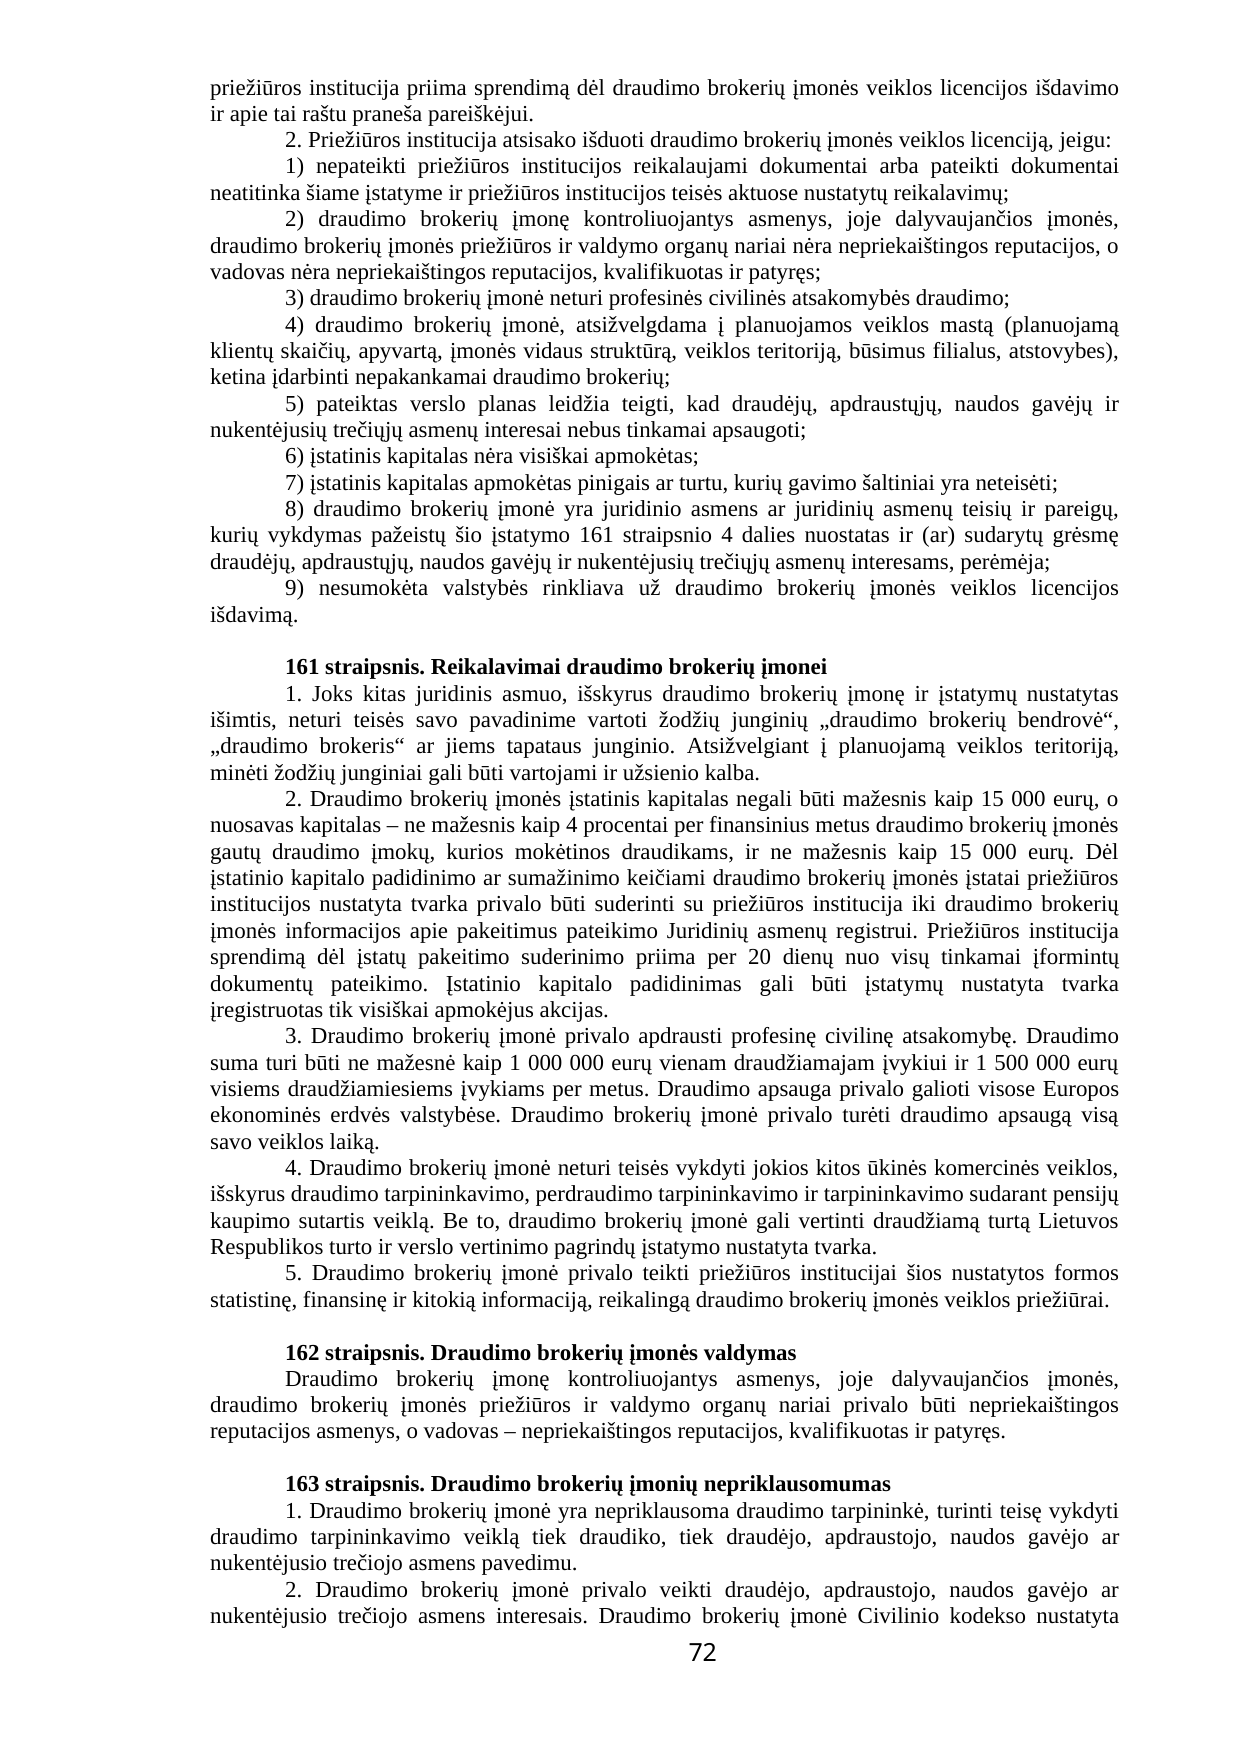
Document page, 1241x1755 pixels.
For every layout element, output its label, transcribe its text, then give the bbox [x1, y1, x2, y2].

text 161 straipsnis. Reikalavimai draudimo brokerių įmonei [210, 653, 1120, 680]
text 6) įstatinis kapitalas nėra visiškai apmokėtas; [210, 442, 1120, 469]
text 3) draudimo brokerių įmonė neturi profesinės civilinės atsakomybės draudimo; [210, 284, 1120, 311]
subtitle 163 straipsnis. Draudimo brokerių įmonių nepriklausomumas [210, 1470, 1120, 1497]
text 4. Draudimo brokerių įmonė neturi teisės vykdyti jokios kitos ūkinės komercinės veiklos, išskyrus draudimo tarpininkavimo, perdraudimo tarpininkavimo ir tarpininkavimo sudarant pensijų kaupimo sutartis veiklą. Be to, draudimo brokerių įmonė gali vertinti draudžiamą turtą Lietuvos Respublikos turto ir verslo vertinimo pagrindų įstatymo nustatyta tvarka. [210, 1154, 1120, 1259]
text 9) nesumokėta valstybės rinkliava už draudimo brokerių įmonės veiklos licencijos išdavimą. [210, 574, 1120, 627]
text 2. Draudimo brokerių įmonės įstatinis kapitalas negali būti mažesnis kaip 15 000 eurų, o nuosavas kapitalas – ne mažesnis kaip 4 procentai per finansinius metus draudimo brokerių įmonės gautų draudimo įmokų, kurios mokėtinos draudikams, ir ne mažesnis kaip 15 000 eurų. Dėl įstatinio kapitalo padidinimo ar sumažinimo keičiami draudimo brokerių įmonės įstatai priežiūros institucijos nustatyta tvarka privalo būti suderinti su priežiūros institucija iki draudimo brokerių įmonės informacijos apie pakeitimus pateikimo Juridinių asmenų registrui. Priežiūros institucija sprendimą dėl įstatų pakeitimo suderinimo priima per 20 dienų nuo visų tinkamai įformintų dokumentų pateikimo. Įstatinio kapitalo padidinimas gali būti įstatymų nustatyta tvarka įregistruotas tik visiškai apmokėjus akcijas. [210, 785, 1120, 1022]
text 2) draudimo brokerių įmonę kontroliuojantys asmenys, joje dalyvaujančios įmonės, draudimo brokerių įmonės priežiūros ir valdymo organų nariai nėra nepriekaištingos reputacijos, o vadovas nėra nepriekaištingos reputacijos, kvalifikuotas ir patyręs; [210, 205, 1120, 284]
text priežiūros institucija priima sprendimą dėl draudimo brokerių įmonės veiklos licencijos išdavimo ir apie tai raštu praneša pareiškėjui. [210, 73, 1120, 126]
text 8) draudimo brokerių įmonė yra juridinio asmens ar juridinių asmenų teisių ir pareigų, kurių vykdymas pažeistų šio įstatymo 161 straipsnio 4 dalies nuostatas ir (ar) sudarytų grėsmę draudėjų, apdraustųjų, naudos gavėjų ir nukentėjusių trečiųjų asmenų interesams, perėmėja; [210, 495, 1120, 574]
text 7) įstatinis kapitalas apmokėtas pinigais ar turtu, kurių gavimo šaltiniai yra neteisėti; [210, 469, 1120, 495]
text 5) pateiktas verslo planas leidžia teigti, kad draudėjų, apdraustųjų, naudos gavėjų ir nukentėjusių trečiųjų asmenų interesai nebus tinkamai apsaugoti; [210, 390, 1120, 442]
text 2. Priežiūros institucija atsisako išduoti draudimo brokerių įmonės veiklos licenciją, jeigu: [210, 126, 1120, 153]
text 1) nepateikti priežiūros institucijos reikalaujami dokumentai arba pateikti dokumentai neatitinka šiame įstatyme ir priežiūros institucijos teisės aktuose nustatytų reikalavimų; [210, 153, 1120, 205]
text 1. Joks kitas juridinis asmuo, išskyrus draudimo brokerių įmonę ir įstatymų nustatytas išimtis, neturi teisės savo pavadinime vartoti žodžių junginių „draudimo brokerių bendrovė“, „draudimo brokeris“ ar jiems tapataus junginio. Atsižvelgiant į planuojamą veiklos teritoriją, minėti žodžių junginiai gali būti vartojami ir užsienio kalba. [210, 680, 1120, 785]
text 162 straipsnis. Draudimo brokerių įmonės valdymas [210, 1338, 1120, 1365]
text 2. Draudimo brokerių įmonė privalo veikti draudėjo, apdraustojo, naudos gavėjo ar nukentėjusio trečiojo asmens interesais. Draudimo brokerių įmonė Civilinio kodekso nustatyta [210, 1576, 1120, 1628]
text 4) draudimo brokerių įmonė, atsižvelgdama į planuojamos veiklos mastą (planuojamą klientų skaičių, apyvartą, įmonės vidaus struktūrą, veiklos teritoriją, būsimus filialus, atstovybes), ketina įdarbinti nepakankamai draudimo brokerių; [210, 311, 1120, 390]
text 5. Draudimo brokerių įmonė privalo teikti priežiūros institucijai šios nustatytos formos statistinę, finansinę ir kitokią informaciją, reikalingą draudimo brokerių įmonės veiklos priežiūrai. [210, 1259, 1120, 1312]
text 1. Draudimo brokerių įmonė yra nepriklausoma draudimo tarpininkė, turinti teisę vykdyti draudimo tarpininkavimo veiklą tiek draudiko, tiek draudėjo, apdraustojo, naudos gavėjo ar nukentėjusio trečiojo asmens pavedimu. [210, 1497, 1120, 1576]
text 3. Draudimo brokerių įmonė privalo apdrausti profesinę civilinę atsakomybę. Draudimo suma turi būti ne mažesnė kaip 1 000 000 eurų vienam draudžiamajam įvykiui ir 1 500 000 eurų visiems draudžiamiesiems įvykiams per metus. Draudimo apsauga privalo galioti visose Europos ekonominės erdvės valstybėse. Draudimo brokerių įmonė privalo turėti draudimo apsaugą visą savo veiklos laiką. [210, 1022, 1120, 1154]
text Draudimo brokerių įmonę kontroliuojantys asmenys, joje dalyvaujančios įmonės, draudimo brokerių įmonės priežiūros ir valdymo organų nariai privalo būti nepriekaištingos reputacijos asmenys, o vadovas – nepriekaištingos reputacijos, kvalifikuotas ir patyręs. [210, 1365, 1120, 1444]
